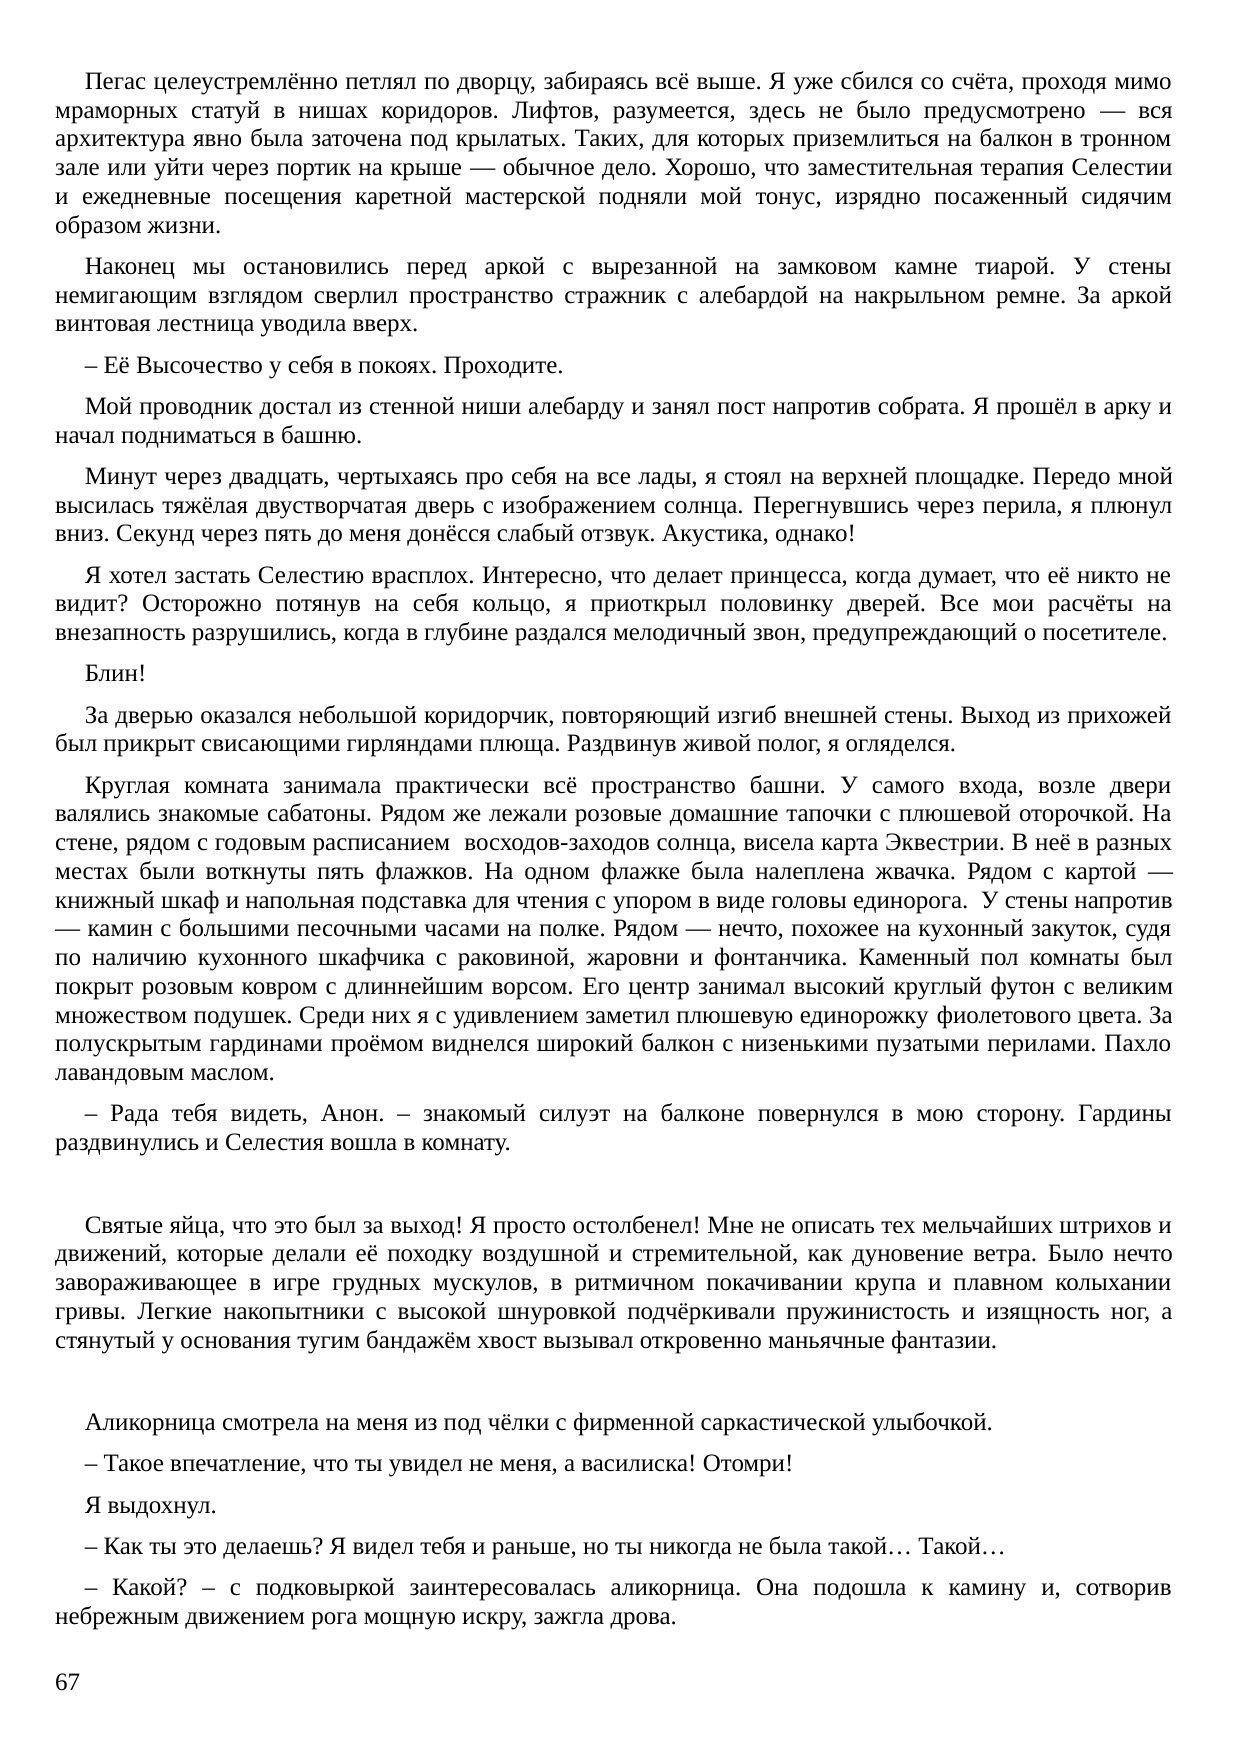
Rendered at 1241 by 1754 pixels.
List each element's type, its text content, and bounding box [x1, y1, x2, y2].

text – Её Высочество у себя в покоях. Проходите. [55, 350, 1173, 378]
text Пегас целеустремлённо петлял по дворцу, забираясь всё выше. Я уже сбился со счёта, проходя мимо мраморных статуй в нишах коридоров. Лифтов, разумеется, здесь не было предусмотрено — вся архитектура явно была заточена под крылатых. Таких, для которых приземлиться на балкон в тронном зале или уйти через портик на крыше — обычное дело. Хорошо, что заместительная терапия Селестии и ежедневные посещения каретной мастерской подняли мой тонус, изрядно посаженный сидячим образом жизни. [55, 66, 1173, 238]
text Святые яйца, что это был за выход! Я просто остолбенел! Мне не описать тех мельчайших штрихов и движений, которые делали её походку воздушной и стремительной, как дуновение ветра. Было нечто завораживающее в игре грудных мускулов, в ритмичном покачивании крупа и плавном колыхании гривы. Легкие накопытники с высокой шнуровкой подчёркивали пружинистость и изящность ног, а стянутый у основания тугим бандажём хвост вызывал откровенно маньячные фантазии. [55, 1210, 1173, 1353]
text Аликорница смотрела на меня из под чёлки с фирменной саркастической улыбочкой. [55, 1407, 1173, 1436]
text Я хотел застать Селестию врасплох. Интересно, что делает принцесса, когда думает, что её никто не видит? Осторожно потянув на себя кольцо, я приоткрыл половинку дверей. Все мои расчёты на внезапность разрушились, когда в глубине раздался мелодичный звон, предупреждающий о посетителе. [55, 560, 1173, 646]
text За дверью оказался небольшой коридорчик, повторяющий изгиб внешней стены. Выход из прихожей был прикрыт свисающими гирляндами плюща. Раздвинув живой полог, я огляделся. [55, 700, 1173, 757]
text Круглая комната занимала практически всё пространство башни. У самого входа, возле двери валялись знакомые сабатоны. Рядом же лежали розовые домашние тапочки с плюшевой оторочкой. На стене, рядом с годовым расписанием восходов-заходов солнца, висела карта Эквестрии. В неё в разных местах были воткнуты пять флажков. На одном флажке была налеплена жвачка. Рядом с картой — книжный шкаф и напольная подставка для чтения с упором в виде головы единорога. У стены напротив — камин с большими песочными часами на полке. Рядом — нечто, похожее на кухонный закуток, судя по наличию кухонного шкафчика с раковиной, жаровни и фонтанчика. Каменный пол комнаты был покрыт розовым ковром с длиннейшим ворсом. Его центр занимал высокий круглый футон с великим множеством подушек. Среди них я с удивлением заметил плюшевую единорожку фиолетового цвета. За полускрытым гардинами проёмом виднелся широкий балкон с низенькими пузатыми перилами. Пахло лавандовым маслом. [55, 770, 1173, 1086]
text – Такое впечатление, что ты увидел не меня, а василиска! Отомри! [55, 1448, 1173, 1477]
text – Какой? – с подковыркой заинтересовалась аликорница. Она подошла к камину и, сотворив небрежным движением рога мощную искру, зажгла дрова. [55, 1572, 1173, 1630]
text – Как ты это делаешь? Я видел тебя и раньше, но ты никогда не была такой… Такой… [55, 1531, 1173, 1560]
text Мой проводник достал из стенной ниши алебарду и занял пост напротив собрата. Я прошёл в арку и начал подниматься в башню. [55, 391, 1173, 448]
text Блин! [55, 658, 1173, 687]
text Наконец мы остановились перед аркой с вырезанной на замковом камне тиарой. У стены немигающим взглядом сверлил пространство стражник с алебардой на накрыльном ремне. За аркой винтовая лестница уводила вверх. [55, 251, 1173, 337]
text – Рада тебя видеть, Анон. – знакомый силуэт на балконе повернулся в мою сторону. Гардины раздвинулись и Селестия вошла в комнату. [55, 1098, 1173, 1156]
text Минут через двадцать, чертыхаясь про себя на все лады, я стоял на верхней площадке. Передо мной высилась тяжёлая двустворчатая дверь с изображением солнца. Перегнувшись через перила, я плюнул вниз. Секунд через пять до меня донёсся слабый отзвук. Акустика, однако! [55, 461, 1173, 547]
text Я выдохнул. [55, 1490, 1173, 1518]
